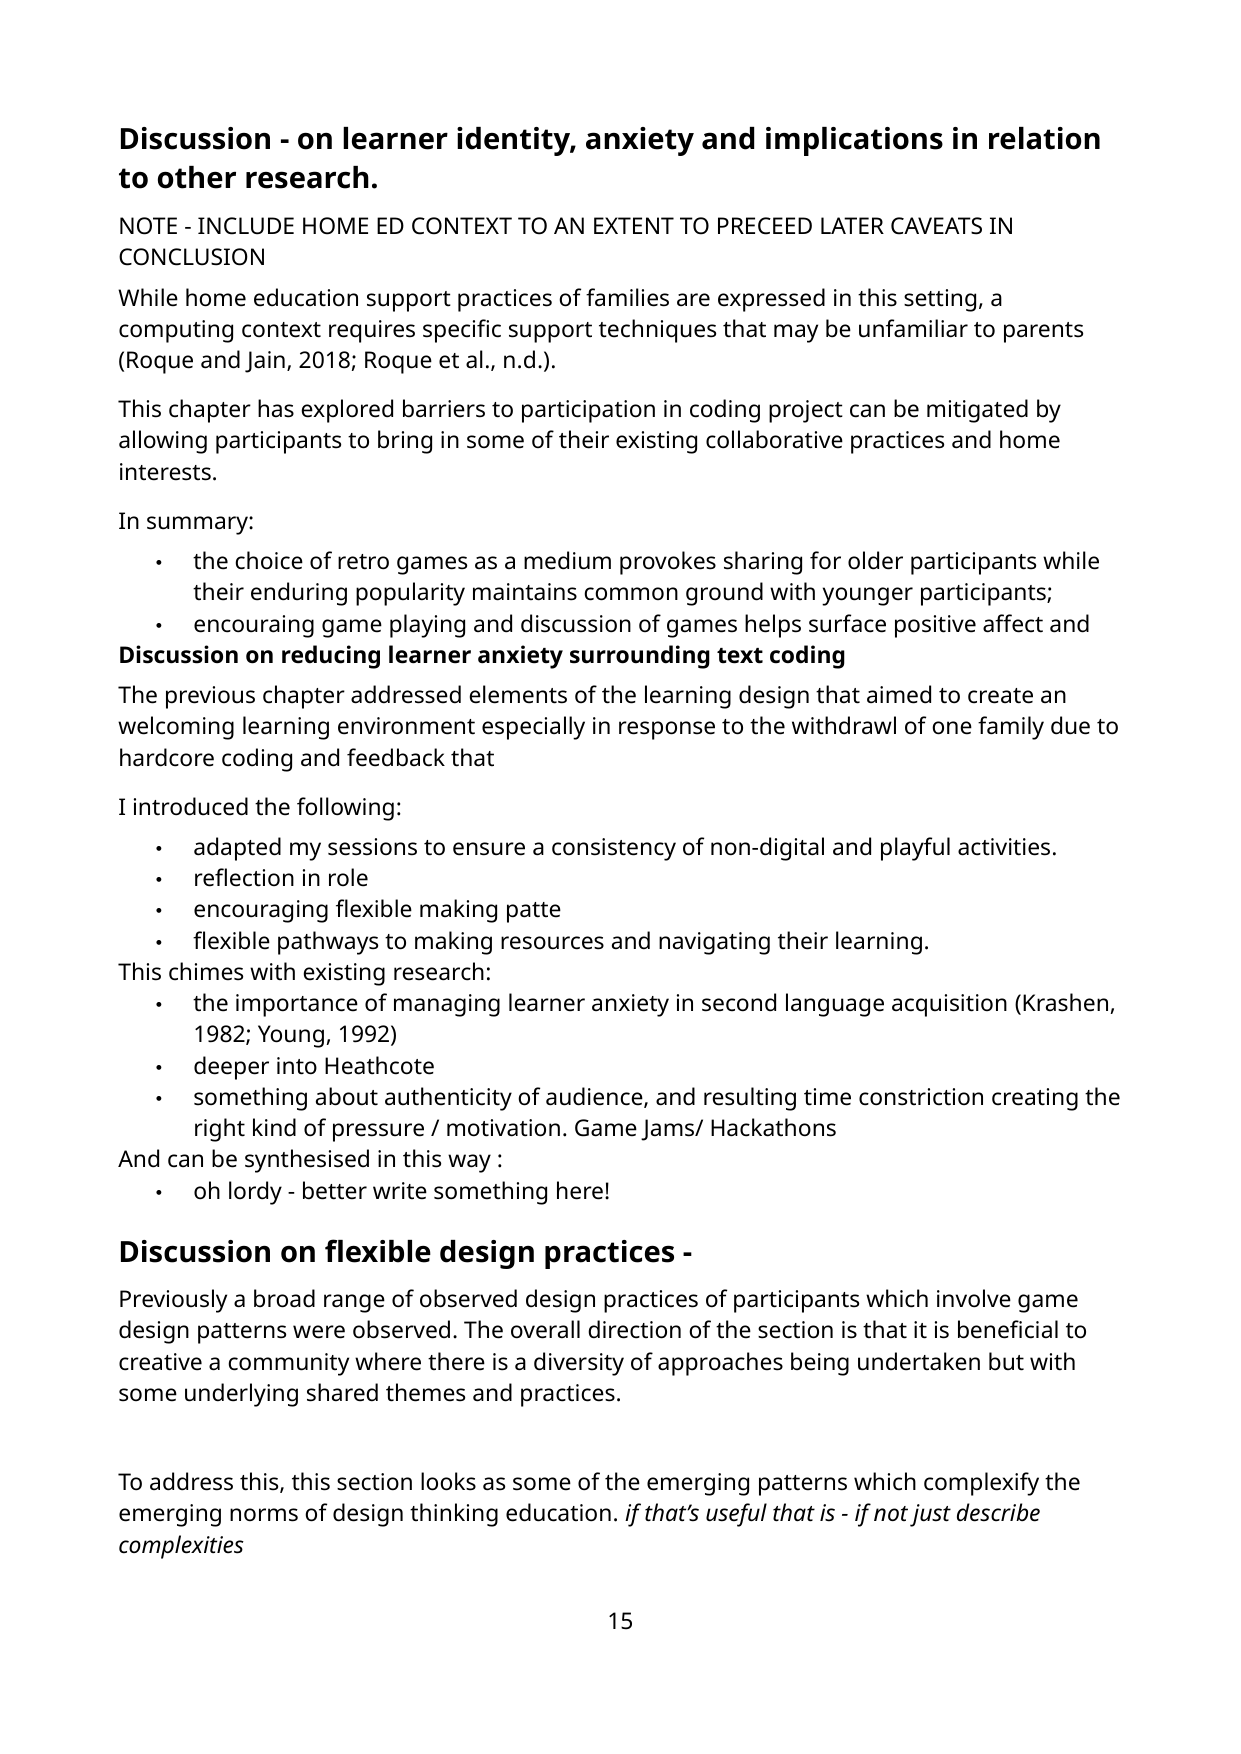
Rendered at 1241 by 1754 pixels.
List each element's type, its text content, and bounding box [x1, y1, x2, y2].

text NOTE - INCLUDE HOME ED CONTEXT TO AN EXTENT TO PRECEED LATER CAVEATS IN CONCLUSION [118, 210, 1122, 272]
list adapted my sessions to ensure a consistency of non-digital and playful activities. [156, 831, 1122, 862]
list the choice of retro games as a medium provokes sharing for older participants while their enduring popularity maintains common ground with younger participants; [156, 545, 1122, 607]
text And can be synthesised in this way : [118, 1143, 1122, 1174]
list something about authenticity of audience, and resulting time constriction creating the right kind of pressure / motivation. Game Jams/ Hackathons [156, 1081, 1122, 1143]
list encouraing game playing and discussion of games helps surface positive affect and [156, 607, 1122, 639]
list reflection in role [156, 862, 1122, 893]
text In summary: [118, 505, 1122, 536]
list deeper into Heathcote [156, 1049, 1122, 1081]
text This chapter has explored barriers to participation in coding project can be mitigated by allowing participants to bring in some of their existing collaborative practices and home interests. [118, 393, 1122, 487]
subtitle Discussion - on learner identity, anxiety and implications in relation to other research. [118, 118, 1122, 197]
text While home education support practices of families are expressed in this setting, a computing context requires specific support techniques that may be unfamiliar to parents (Roque and Jain, 2018; Roque et al., n.d.). [118, 281, 1122, 375]
text Previously a broad range of observed design practices of participants which involve game design patterns were observed. The overall direction of the section is that it is beneficial to creative a community where there is a diversity of approaches being undertaken but with some underlying shared themes and practices. [118, 1283, 1122, 1408]
text I introduced the following: [118, 791, 1122, 822]
text To address this, this section looks as some of the emerging patterns which complexify the emerging norms of design thinking education. if that’s useful that is - if not just describe complexities [118, 1466, 1122, 1560]
text Discussion on reducing learner anxiety surrounding text coding [118, 639, 1122, 670]
list encouraging flexible making patte [156, 893, 1122, 924]
text This chimes with existing research: [118, 956, 1122, 987]
text The previous chapter addressed elements of the learning design that aimed to create an welcoming learning environment especially in response to the withdrawl of one family due to hardcore coding and feedback that [118, 679, 1122, 773]
list flexible pathways to making resources and navigating their learning. [156, 924, 1122, 956]
list the importance of managing learner anxiety in second language acquisition (Krashen, 1982; Young, 1992) [156, 987, 1122, 1049]
list oh lordy - better write something here! [156, 1174, 1122, 1206]
subtitle Discussion on flexible design practices - [118, 1231, 1122, 1271]
